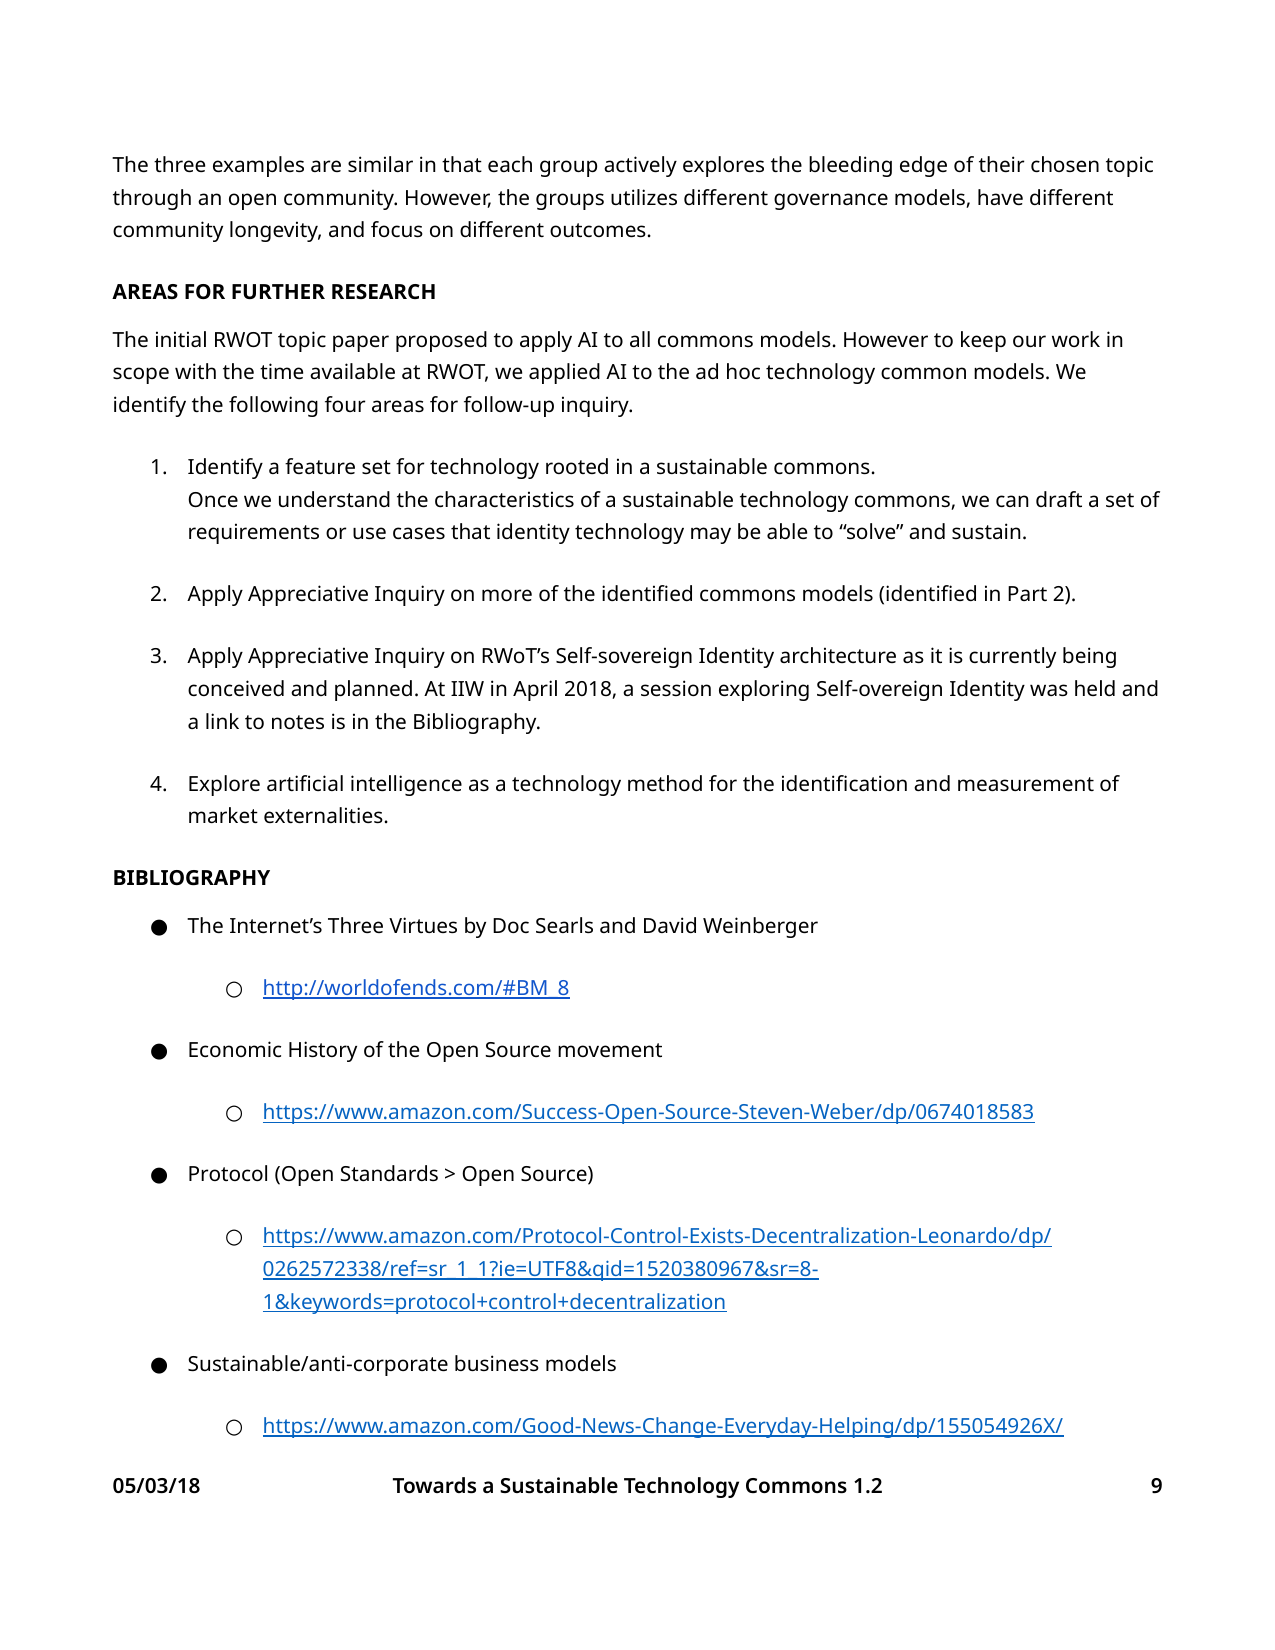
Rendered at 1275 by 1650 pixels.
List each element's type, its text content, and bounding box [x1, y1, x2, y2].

list Apply Appreciative Inquiry on RWoT’s Self-sovereign Identity architecture as it is currently being conceived and planned. At IIW in April 2018, a session exploring Self-overeign Identity was held and a link to notes is in the Bibliography. [150, 642, 1162, 735]
list Economic History of the Open Source movement [150, 1035, 1162, 1064]
list Protocol (Open Standards > Open Source) [150, 1159, 1162, 1188]
text The initial RWOT topic paper proposed to apply AI to all commons models. However to keep our work in scope with the time available at RWOT, we applied AI to the ad hoc technology common models. We identify the following four areas for follow-up inquiry. [112, 325, 1162, 418]
list The Internet’s Three Virtues by Doc Searls and David Weinberger [150, 911, 1162, 939]
subtitle Bibliography [112, 863, 1162, 892]
list https://www.amazon.com/Success-Open-Source-Steven-Weber/dp/0674018583 [225, 1097, 1162, 1126]
list Explore artificial intelligence as a technology method for the identification and measurement of market externalities. [150, 769, 1162, 830]
text The three examples are similar in that each group actively explores the bleeding edge of their chosen topic through an open community. However, the groups utilizes different governance models, have different community longevity, and focus on different outcomes. [112, 150, 1162, 244]
list Sustainable/anti-corporate business models [150, 1349, 1162, 1377]
list https://www.amazon.com/Protocol-Control-Exists-Decentralization-Leonardo/dp/0262572338/ref=sr_1_1?ie=UTF8&qid=1520380967&sr=8-1&keywords=protocol+control+decentralization [225, 1222, 1162, 1315]
list http://worldofends.com/#BM_8 [225, 973, 1162, 1002]
subtitle Areas for Further Research [112, 277, 1162, 306]
list Apply Appreciative Inquiry on more of the identified commons models (identified in Part 2). [150, 579, 1162, 608]
list https://www.amazon.com/Good-News-Change-Everyday-Helping/dp/155054926X/ [225, 1411, 1162, 1439]
list Identify a feature set for technology rooted in a sustainable commons. Once we understand the characteristics of a sustainable technology commons, we can draft a set of requirements or use cases that identity technology may be able to “solve” and sustain. [150, 452, 1162, 546]
